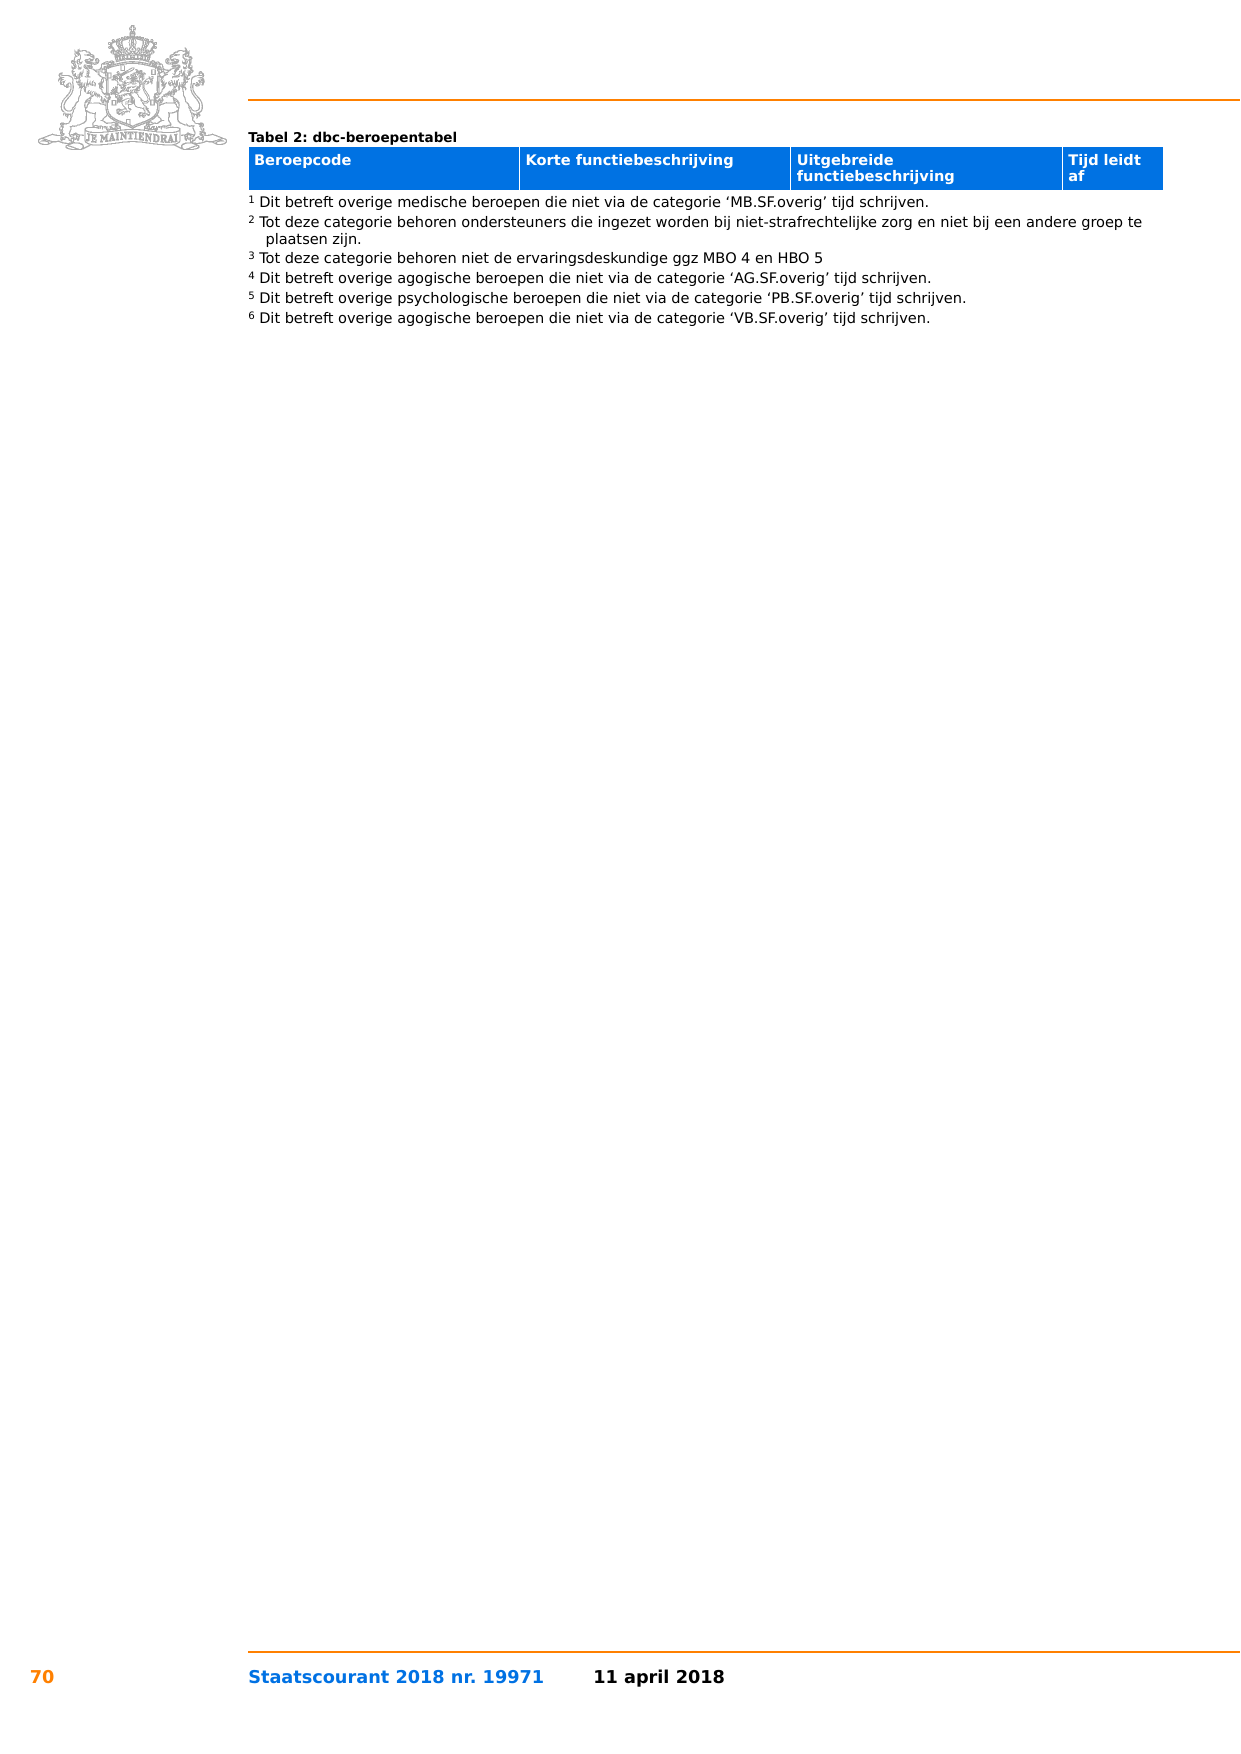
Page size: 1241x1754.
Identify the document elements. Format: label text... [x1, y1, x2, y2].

table_cell Beroepcode [249, 147, 519, 190]
table_header Tabel 2: dbc-beroepentabel [248, 130, 1163, 146]
table_cell Korte functiebeschrijving [520, 147, 790, 190]
table_cell Tijd leidt af [1063, 147, 1163, 190]
picture [38, 25, 227, 150]
table_cell 1 Dit betreft overige medische beroepen die niet via de categorie ‘MB.SF.overig’ tijd schrijven. 2 Tot deze categorie behoren ondersteuners die ingezet worden bij niet-strafrechtelijke zorg en niet bij een andere groep te plaatsen zijn. 3 Tot deze categorie behoren niet de ervaringsdeskundige ggz MBO 4 en HBO 5 4 Dit betreft overige agogische beroepen die niet via de categorie ‘AG.SF.overig’ tijd schrijven. 5 Dit betreft overige psychologische beroepen die niet via de categorie ‘PB.SF.overig’ tijd schrijven. 6 Dit betreft overige agogische beroepen die niet via de categorie ‘VB.SF.overig’ tijd schrijven. [248, 191, 1163, 327]
table_cell Uitgebreide functiebeschrijving [791, 147, 1062, 190]
